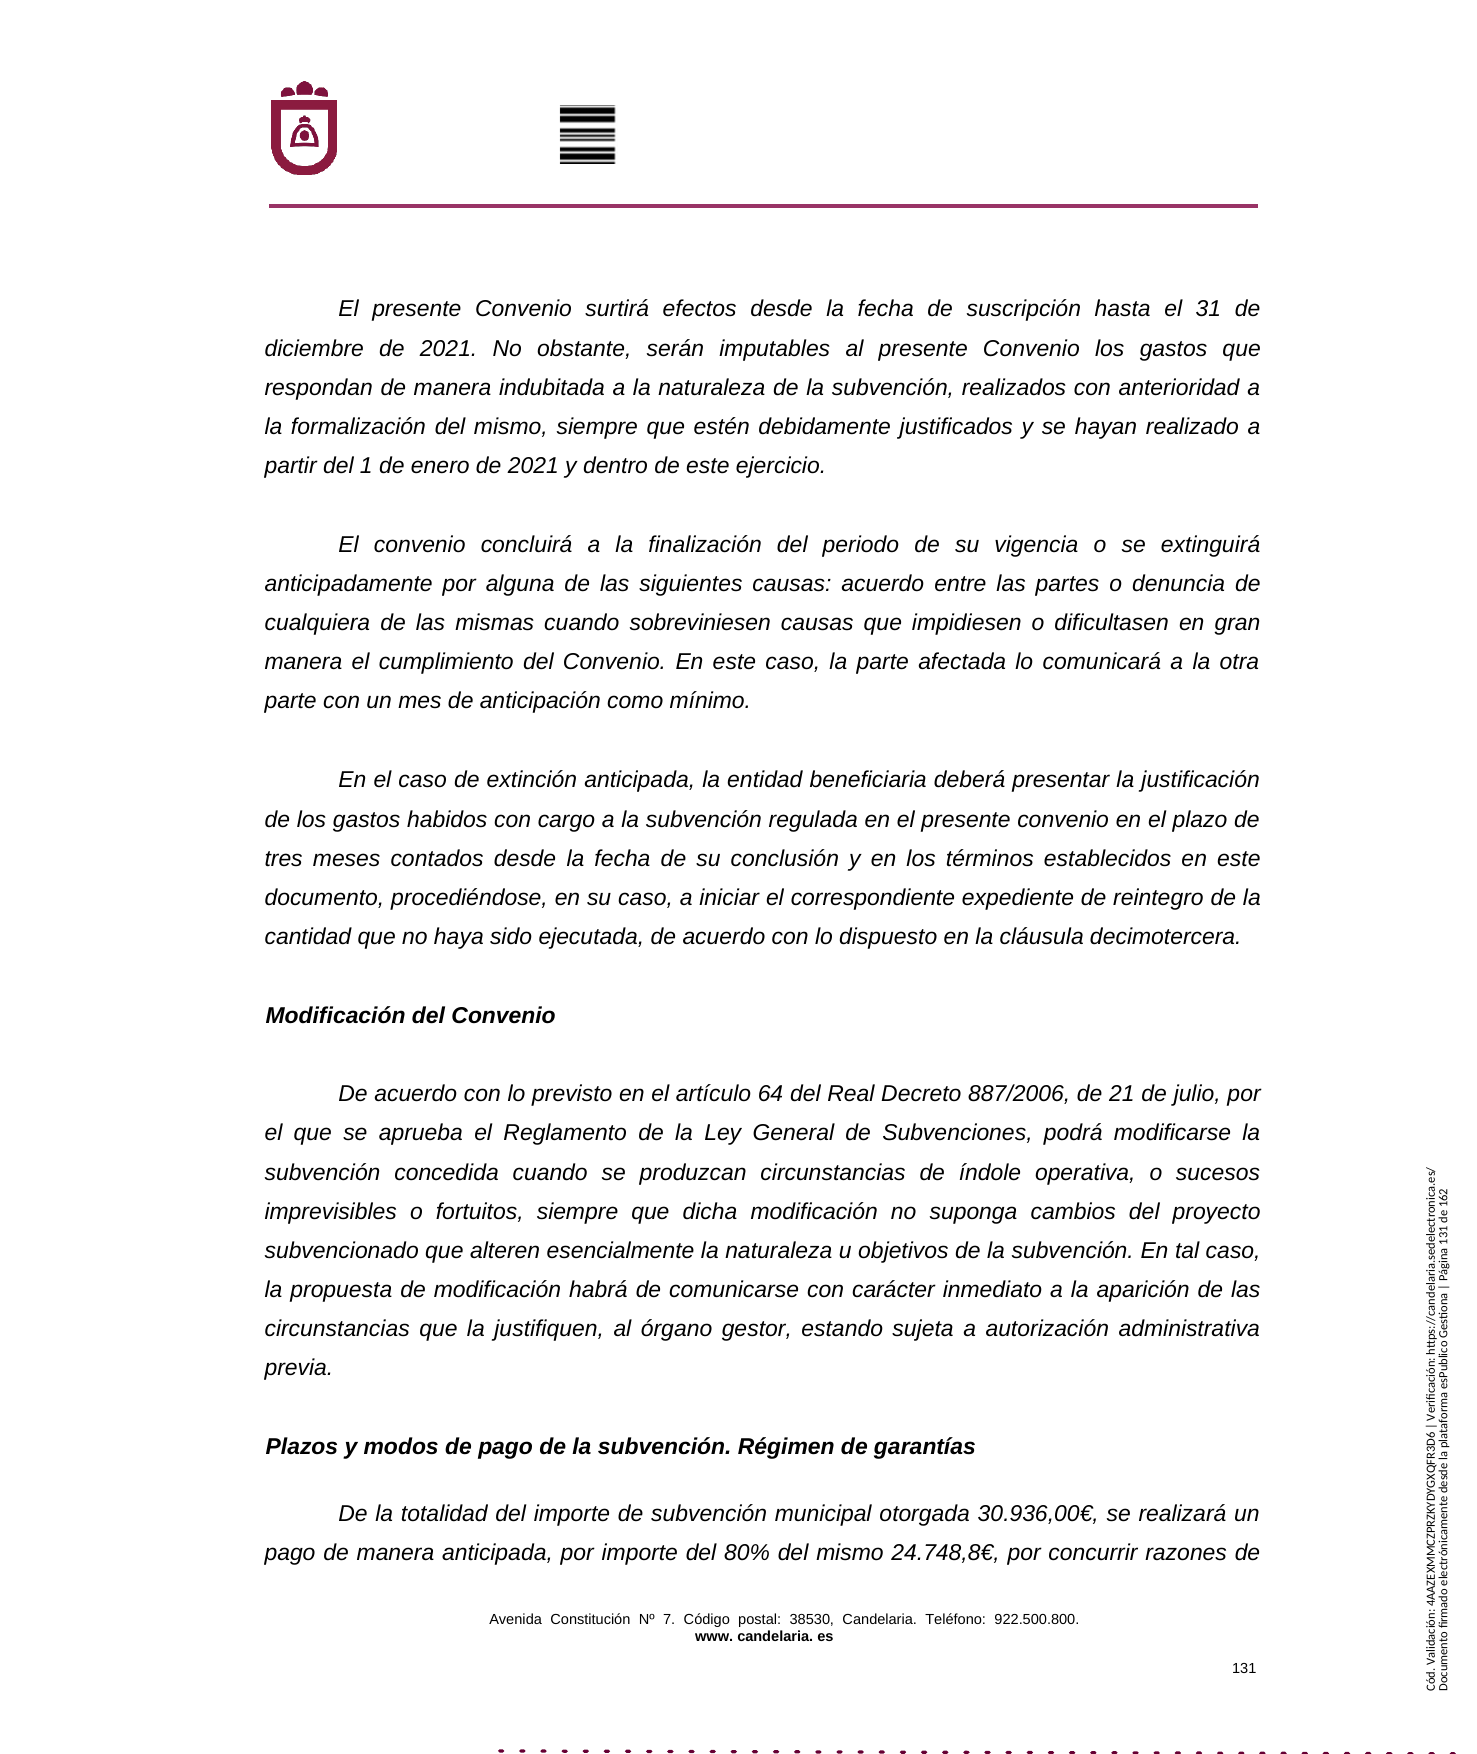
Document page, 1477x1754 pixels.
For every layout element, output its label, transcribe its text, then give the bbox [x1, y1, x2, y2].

subtitle Modificación del Convenio [265, 1002, 1263, 1028]
text El presente Convenio surtirá efectos desde la fecha de suscripción hasta el 31 de diciembre de 2021. No obstante, serán imputables al presente Convenio los gastos que respondan de manera indubitada a la naturaleza de la subvención, realizados con anterioridad a la formalización del mismo, siempre que estén debidamente justificados y se hayan realizado a partir del 1 de enero de 2021 y dentro de este ejercicio. [264, 295, 1263, 478]
text De acuerdo con lo previsto en el artículo 64 del Real Decreto 887/2006, de 21 de julio, por el que se aprueba el Reglamento de la Ley General de Subvenciones, podrá modificarse la subvención concedida cuando se produzcan circunstancias de índole operativa, o sucesos imprevisibles o fortuitos, siempre que dicha modificación no suponga cambios del proyecto subvencionado que alteren esencialmente la naturaleza u objetivos de la subvención. En tal caso, la propuesta de modificación habrá de comunicarse con carácter inmediato a la aparición de las circunstancias que la justifiquen, al órgano gestor, estando sujeta a autorización administrativa previa. [264, 1080, 1263, 1381]
text En el caso de extinción anticipada, la entidad beneficiaria deberá presentar la justificación de los gastos habidos con cargo a la subvención regulada en el presente convenio en el plazo de tres meses contados desde la fecha de su conclusión y en los términos establecidos en este documento, procediéndose, en su caso, a iniciar el correspondiente expediente de reintegro de la cantidad que no haya sido ejecutada, de acuerdo con lo dispuesto en la cláusula decimotercera. [264, 766, 1263, 949]
text De la totalidad del importe de subvención municipal otorgada 30.936,00€, se realizará un pago de manera anticipada, por importe del 80% del mismo 24.748,8€, por concurrir razones de [264, 1500, 1263, 1565]
text El convenio concluirá a la finalización del periodo de su vigencia o se extinguirá anticipadamente por alguna de las siguientes causas: acuerdo entre las partes o denuncia de cualquiera de las mismas cuando sobreviniesen causas que impidiesen o dificultasen en gran manera el cumplimiento del Convenio. En este caso, la parte afectada lo comunicará a la otra parte con un mes de anticipación como mínimo. [264, 531, 1263, 714]
subtitle Plazos y modos de pago de la subvención. Régimen de garantías [265, 1433, 1263, 1459]
